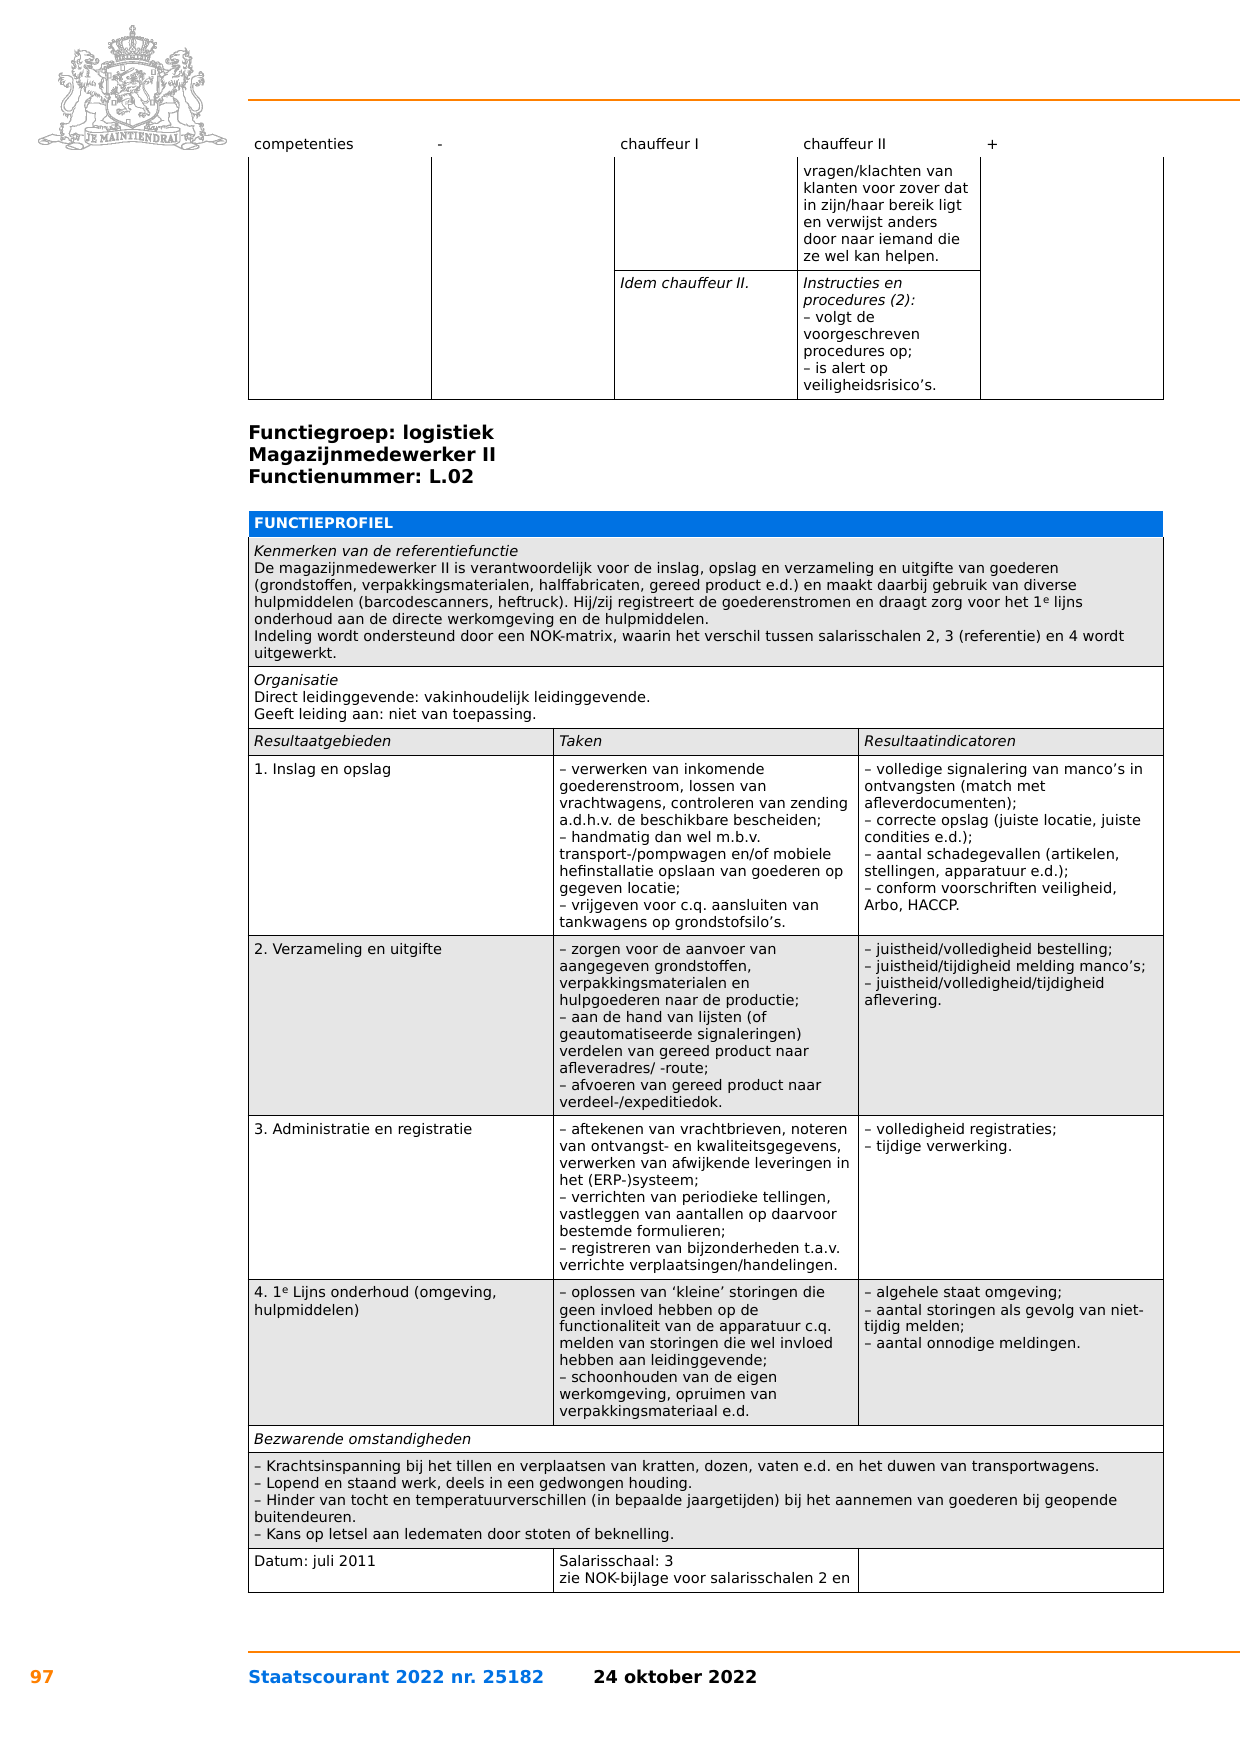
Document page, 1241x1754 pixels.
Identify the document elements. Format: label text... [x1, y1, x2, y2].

table_cell 1. Inslag en opslag [249, 756, 553, 935]
table_header - [432, 131, 614, 157]
table_cell – zorgen voor de aanvoer van aangegeven grondstoffen, verpakkingsmaterialen en hulpgoederen naar de productie; – aan de hand van lijsten (of geautomatiseerde signaleringen) verdelen van gereed product naar afleveradres/ ‑route; – afvoeren van gereed product naar verdeel-/expeditiedok. [554, 936, 858, 1115]
table_cell [432, 158, 614, 399]
table_cell Salarisschaal: 3 zie NOK-bijlage voor salarisschalen 2 en [554, 1549, 858, 1592]
table_header FUNCTIEPROFIEL [249, 511, 1163, 537]
table_cell Bezwarende omstandigheden [249, 1426, 1163, 1452]
table_cell Kenmerken van de referentiefunctie De magazijnmedewerker II is verantwoordelijk voor de inslag, opslag en verzameling en uitgifte van goederen (grondstoffen, verpakkingsmaterialen, halffabricaten, gereed product e.d.) en maakt daarbij gebruik van diverse hulpmiddelen (barcodescanners, heftruck). Hij/zij registreert de goederenstromen en draagt zorg voor het 1e lijns onderhoud aan de directe werkomgeving en de hulpmiddelen. Indeling wordt ondersteund door een NOK-matrix, waarin het verschil tussen salarisschalen 2, 3 (referentie) en 4 wordt uitgewerkt. [249, 538, 1163, 666]
table_cell 2. Verzameling en uitgifte [249, 936, 553, 1115]
table_cell [249, 158, 431, 399]
text Magazijnmedewerker II [248, 444, 1163, 466]
table_cell Organisatie Direct leidinggevende: vakinhoudelijk leidinggevende. Geeft leiding aan: niet van toepassing. [249, 667, 1163, 728]
picture [38, 25, 227, 150]
table_cell – volledige signalering van manco’s in ontvangsten (match met afleverdocumenten); – correcte opslag (juiste locatie, juiste condities e.d.); – aantal schadegevallen (artikelen, stellingen, apparatuur e.d.); – conform voorschriften veiligheid, Arbo, HACCP. [859, 756, 1163, 935]
table_cell Taken [554, 729, 858, 755]
table_header chauffeur I [615, 131, 797, 157]
table_cell Resultaatindicatoren [859, 729, 1163, 755]
table_cell – oplossen van ‘kleine’ storingen die geen invloed hebben op de functionaliteit van de apparatuur c.q. melden van storingen die wel invloed hebben aan leidinggevende; – schoonhouden van de eigen werkomgeving, opruimen van verpakkingsmateriaal e.d. [554, 1280, 858, 1425]
table_header competenties [249, 131, 431, 157]
table_cell Datum: juli 2011 [249, 1549, 553, 1592]
table_cell 4. 1e Lijns onderhoud (omgeving, hulpmiddelen) [249, 1280, 553, 1425]
table_cell – Krachtsinspanning bij het tillen en verplaatsen van kratten, dozen, vaten e.d. en het duwen van transportwagens. – Lopend en staand werk, deels in een gedwongen houding. – Hinder van tocht en temperatuurverschillen (in bepaalde jaargetijden) bij het aannemen van goederen bij geopende buitendeuren. – Kans op letsel aan ledematen door stoten of beknelling. [249, 1453, 1163, 1548]
table_cell – juistheid/volledigheid bestelling; – juistheid/tijdigheid melding manco’s; – juistheid/volledigheid/tijdigheid aflevering. [859, 936, 1163, 1115]
table_cell – aftekenen van vrachtbrieven, noteren van ontvangst- en kwaliteitsgegevens, verwerken van afwijkende leveringen in het (ERP-)systeem; – verrichten van periodieke tellingen, vastleggen van aantallen op daarvoor bestemde formulieren; – registreren van bijzonderheden t.a.v. verrichte verplaatsingen/handelingen. [554, 1116, 858, 1279]
text Functienummer: L.02 [248, 466, 1163, 488]
table_cell [859, 1549, 1163, 1592]
table_cell – algehele staat omgeving; – aantal storingen als gevolg van niet-tijdig melden; – aantal onnodige meldingen. [859, 1280, 1163, 1425]
table_cell [615, 158, 797, 269]
table_cell – verwerken van inkomende goederenstroom, lossen van vrachtwagens, controleren van zending a.d.h.v. de beschikbare bescheiden; – handmatig dan wel m.b.v. transport-/pompwagen en/of mobiele hefinstallatie opslaan van goederen op gegeven locatie; – vrijgeven voor c.q. aansluiten van tankwagens op grondstofsilo’s. [554, 756, 858, 935]
table_cell 3. Administratie en registratie [249, 1116, 553, 1279]
table_cell – volledigheid registraties; – tijdige verwerking. [859, 1116, 1163, 1279]
text Functiegroep: logistiek [248, 422, 1163, 444]
table_cell Idem chauffeur II. [615, 271, 797, 399]
table_cell vragen/klachten van klanten voor zover dat in zijn/haar bereik ligt en verwijst anders door naar iemand die ze wel kan helpen. [798, 158, 980, 269]
table_header chauffeur II [798, 131, 980, 157]
table_cell [981, 158, 1163, 399]
table_cell Resultaatgebieden [249, 729, 553, 755]
table_cell Instructies en procedures (2): – volgt de voorgeschreven procedures op; – is alert op veiligheidsrisico’s. [798, 271, 980, 399]
table_header + [981, 131, 1163, 157]
